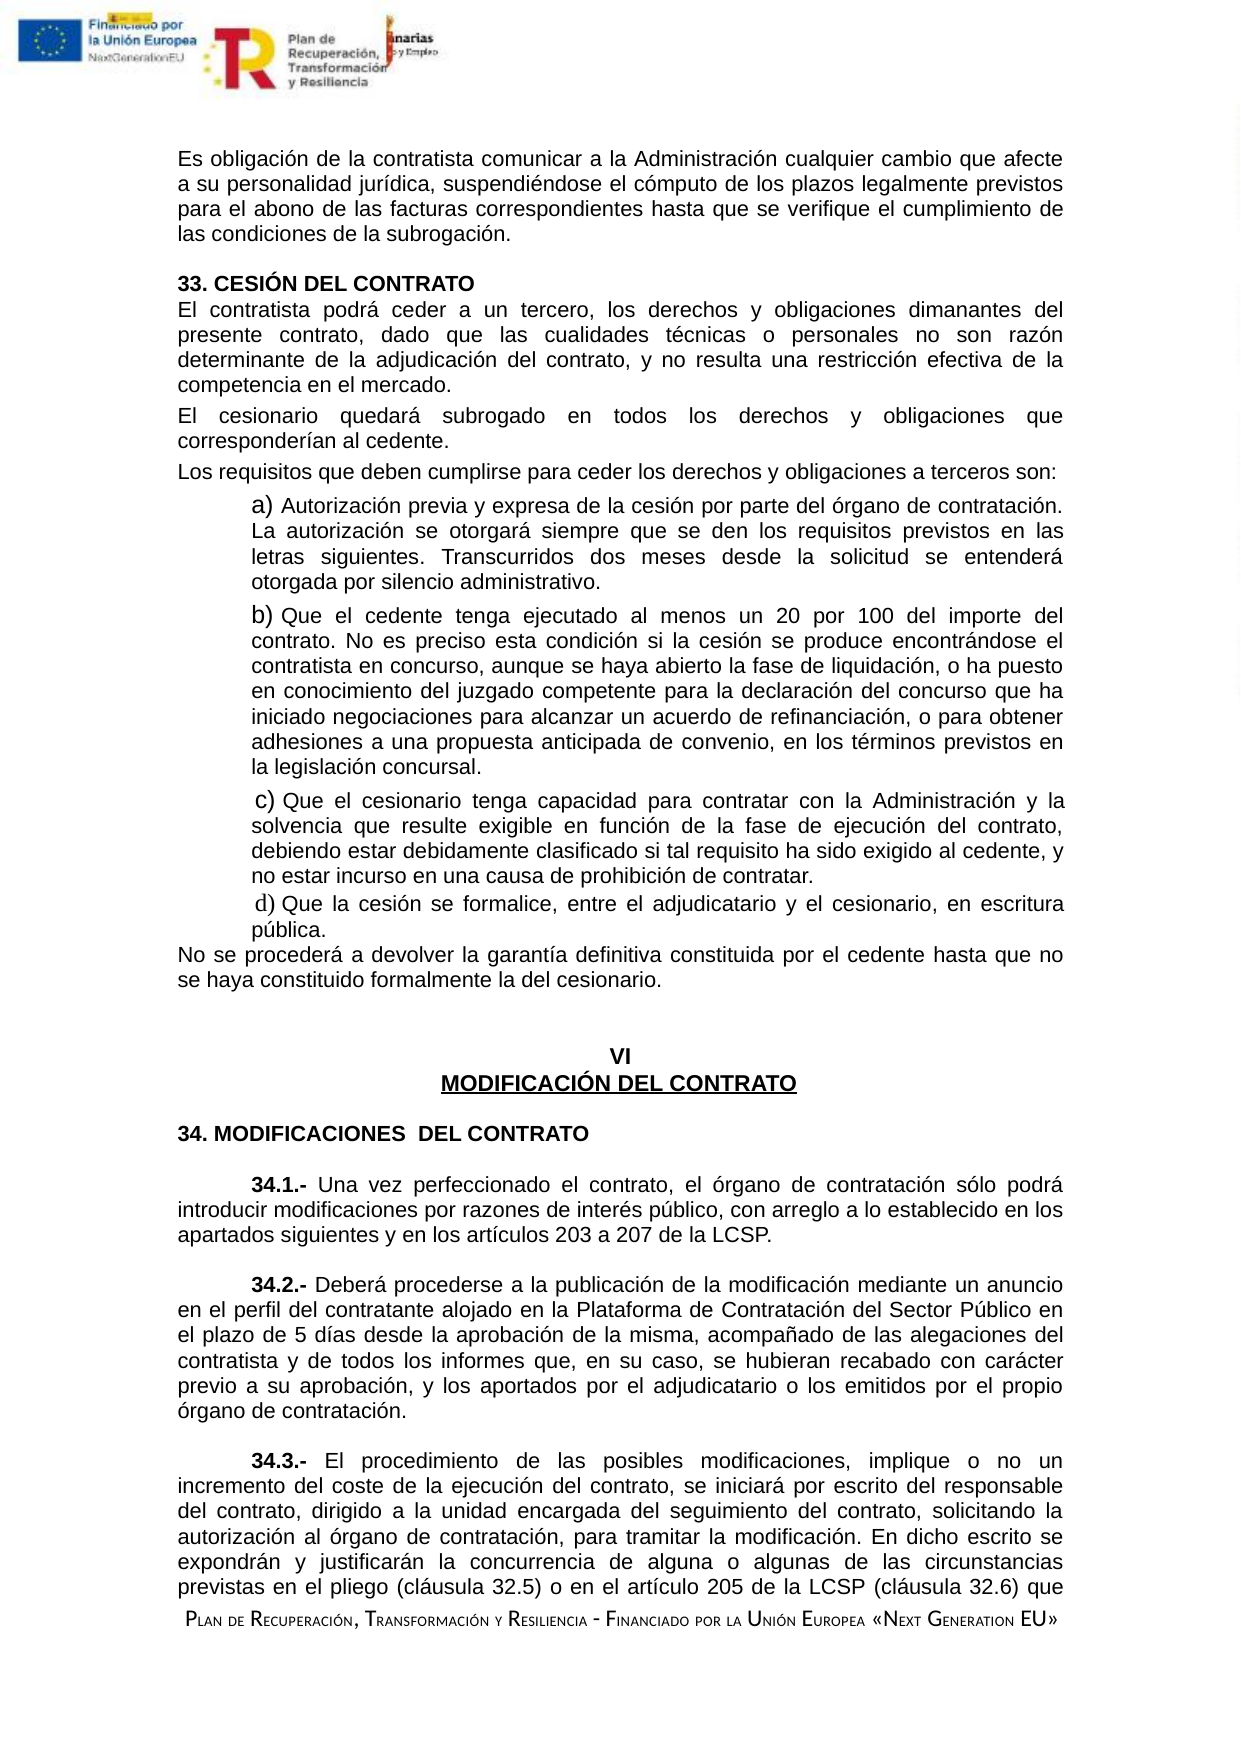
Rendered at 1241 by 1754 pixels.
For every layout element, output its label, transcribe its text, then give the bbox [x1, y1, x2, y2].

text autorización al órgano de contratación, para tramitar la modificación. En dicho escrito se [177, 1524, 1088, 1549]
text No se procederá a devolver la garantía definitiva constituida por el cedente hasta que no [177, 942, 1088, 967]
text previstas en el pliego (cláusula 32.5) o en el artículo 205 de la LCSP (cláusula 32.6) que [177, 1575, 1088, 1599]
text El contratista podrá ceder a un tercero, los derechos y obligaciones dimanantes del [177, 297, 1088, 322]
text contratista y de todos los informes que, en su caso, se hubieran recabado con carácter [177, 1348, 1088, 1373]
text introducir modificaciones por razones de interés público, con arreglo a lo establecido en los [177, 1197, 1088, 1222]
text solvencia que resulte exigible en función de la fase de ejecución del contrato, [251, 814, 1088, 838]
text letras siguientes. Transcurridos dos meses desde la solicitud se entenderá [251, 544, 1088, 569]
text contrato. No es preciso esta condición si la cesión se produce encontrándose el [251, 629, 1088, 653]
text pública. [251, 917, 1088, 942]
text competencia en el mercado. [177, 373, 1088, 397]
text a) Autorización previa y expresa de la cesión por parte del órgano de contratación. [251, 491, 1088, 519]
text corresponderían al cedente. [177, 429, 1088, 454]
text expondrán y justificarán la concurrencia de alguna o algunas de las circunstancias [177, 1550, 1088, 1574]
text El cesionario quedará subrogado en todos los derechos y obligaciones que [177, 404, 1088, 428]
text c) Que el cesionario tenga capacidad para contratar con la Administración y la [254, 786, 1088, 814]
text 34.2.- Deberá procederse a la publicación de la modificación mediante un anuncio [251, 1273, 1088, 1297]
text b) Que el cedente tenga ejecutado al menos un 20 por 100 del importe del [251, 601, 1088, 629]
text presente contrato, dado que las cualidades técnicas o personales no son razón [177, 323, 1088, 347]
text del contrato, dirigido a la unidad encargada del seguimiento del contrato, solicitando la [177, 1499, 1088, 1524]
text 34.1.- Una vez perfeccionado el contrato, el órgano de contratación sólo podrá [251, 1172, 1088, 1197]
text VI [609, 1044, 637, 1070]
text se haya constituido formalmente la del cesionario. [177, 968, 1088, 992]
text a su personalidad jurídica, suspendiéndose el cómputo de los plazos legalmente previstos [177, 172, 1088, 196]
text previo a su aprobación, y los aportados por el adjudicatario o los emitidos por el propio [177, 1374, 1088, 1398]
text para el abono de las facturas correspondientes hasta que se verifique el cumplimiento de [177, 197, 1088, 221]
text Los requisitos que deben cumplirse para ceder los derechos y obligaciones a terceros son: [177, 460, 1082, 485]
text PLAN DE RECUPERACIÓN, TRANSFORMACIÓN Y RESILIENCIA - FINANCIADO POR LA UNIÓN EUROPEA «NEXT GENERATION EU» [185, 1604, 1083, 1632]
text otorgada por silencio administrativo. [251, 570, 1088, 594]
text apartados siguientes y en los artículos 203 a 207 de la LCSP. [177, 1223, 1088, 1247]
text determinante de la adjudicación del contrato, y no resulta una restricción efectiva de la [177, 348, 1088, 372]
text Es obligación de la contratista comunicar a la Administración cualquier cambio que afecte [177, 146, 1088, 171]
text iniciado negociaciones para alcanzar un acuerdo de refinanciación, o para obtener [251, 704, 1088, 729]
text en el perfil del contratante alojado en la Plataforma de Contratación del Sector Público en [177, 1298, 1088, 1323]
text La autorización se otorgará siempre que se den los requisitos previstos en las [251, 519, 1088, 544]
text MODIFICACIÓN DEL CONTRATO [441, 1071, 824, 1096]
text contratista en concurso, aunque se haya abierto la fase de liquidación, o ha puesto [251, 654, 1088, 678]
text las condiciones de la subrogación. [177, 222, 1088, 247]
text debiendo estar debidamente clasificado si tal requisito ha sido exigido al cedente, y [251, 839, 1088, 863]
text el plazo de 5 días desde la aprobación de la misma, acompañado de las alegaciones del [177, 1323, 1088, 1348]
text la legislación concursal. [251, 755, 1088, 779]
text 33. CESIÓN DEL CONTRATO [177, 272, 502, 297]
text 34.3.- El procedimiento de las posibles modificaciones, implique o no un [251, 1449, 1088, 1473]
text incremento del coste de la ejecución del contrato, se iniciará por escrito del responsable [177, 1474, 1088, 1499]
text d) Que la cesión se formalice, entre el adjudicatario y el cesionario, en escritura [254, 890, 1088, 917]
text órgano de contratación. [177, 1399, 1088, 1423]
text adhesiones a una propuesta anticipada de convenio, en los términos previstos en [251, 730, 1088, 754]
text 34. MODIFICACIONES DEL CONTRATO [177, 1122, 616, 1147]
text en conocimiento del juzgado competente para la declaración del concurso que ha [251, 679, 1088, 704]
text no estar incurso en una causa de prohibición de contratar. [251, 864, 1088, 889]
